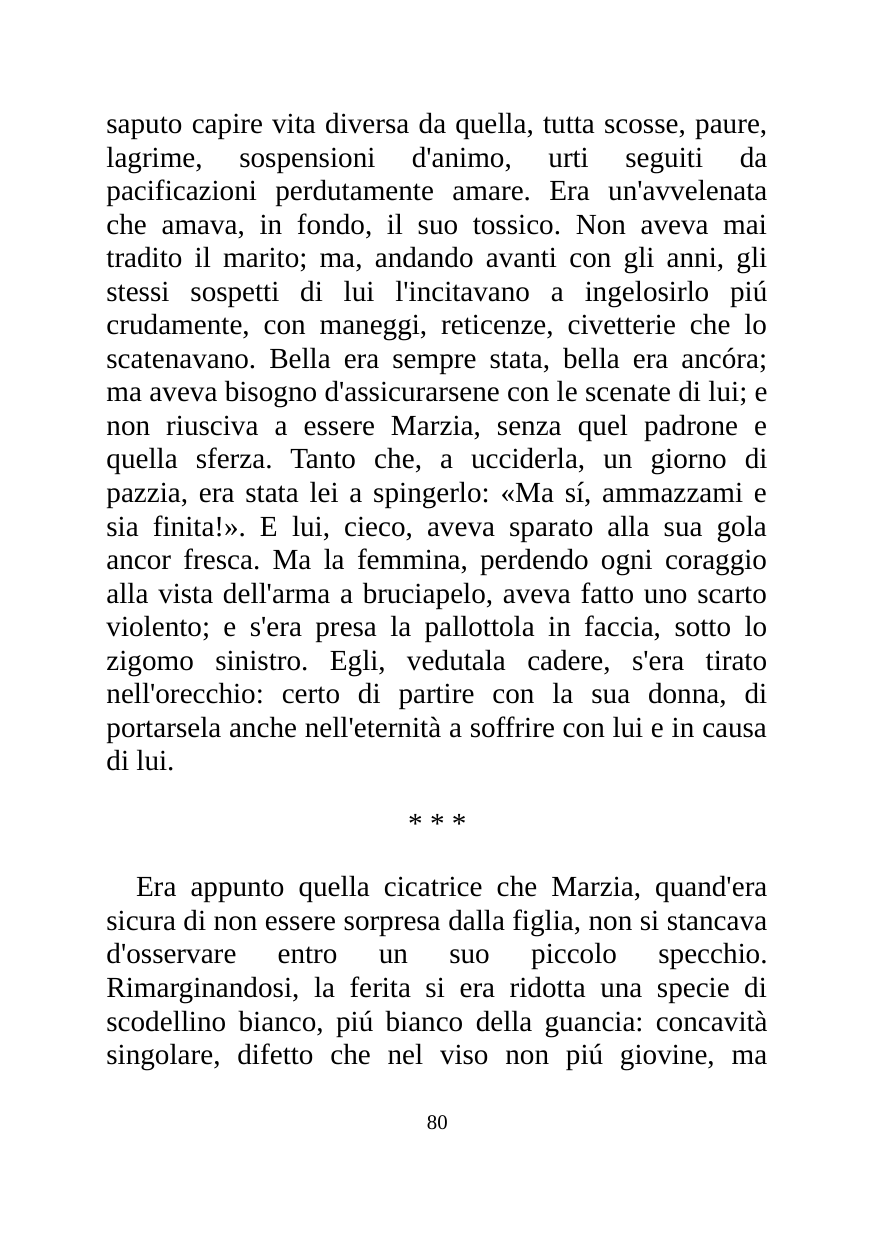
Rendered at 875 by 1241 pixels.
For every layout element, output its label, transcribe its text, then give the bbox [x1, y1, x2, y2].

text * * * [106, 807, 768, 840]
text saputo capire vita diversa da quella, tutta scosse, paure, lagrime, sospensioni d'animo, urti seguiti da pacificazioni perdutamente amare. Era un'avvelenata che amava, in fondo, il suo tossico. Non aveva mai tradito il marito; ma, andando avanti con gli anni, gli stessi sospetti di lui l'incitavano a ingelosirlo piú crudamente, con maneggi, reticenze, civetterie che lo scatenavano. Bella era sempre stata, bella era ancóra; ma aveva bisogno d'assicurarsene con le scenate di lui; e non riusciva a essere Marzia, senza quel padrone e quella sferza. Tanto che, a ucciderla, un giorno di pazzia, era stata lei a spingerlo: «Ma sí, ammazzami e sia finita!». E lui, cieco, aveva sparato alla sua gola ancor fresca. Ma la femmina, perdendo ogni coraggio alla vista dell'arma a bruciapelo, aveva fatto uno scarto violento; e s'era presa la pallottola in faccia, sotto lo zigomo sinistro. Egli, vedutala cadere, s'era tirato nell'orecchio: certo di partire con la sua donna, di portarsela anche nell'eternità a soffrire con lui e in causa di lui. [106, 106, 768, 777]
text Era appunto quella cicatrice che Marzia, quand'era sicura di non essere sorpresa dalla figlia, non si stancava d'osservare entro un suo piccolo specchio. Rimarginandosi, la ferita si era ridotta una specie di scodellino bianco, piú bianco della guancia: concavità singolare, difetto che nel viso non piú giovine, ma [106, 869, 768, 1071]
